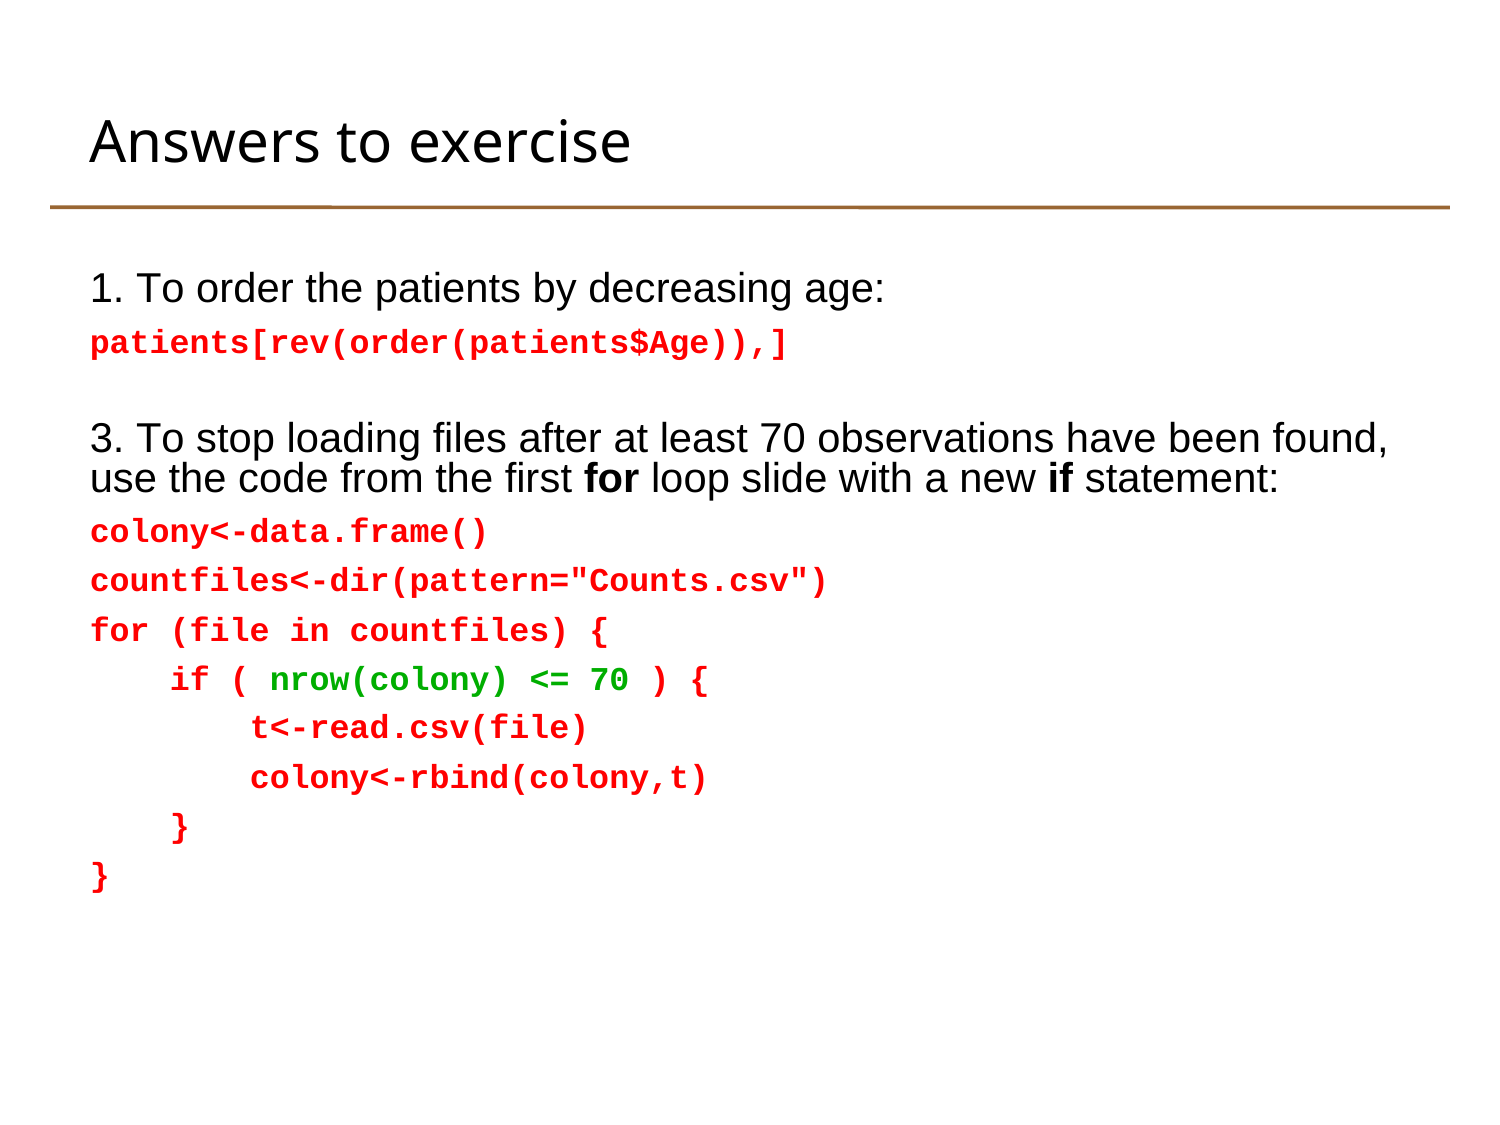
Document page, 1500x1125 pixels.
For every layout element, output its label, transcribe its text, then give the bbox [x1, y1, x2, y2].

text_box Answers to exercise [75, 44, 1425, 233]
text_box 1. To order the patients by decreasing age: patients[rev(order(patients$Age)),] 3. To stop loading files after at least 70 observations have been found, use the code from the first for loop slide with a new if statement: colony<-data.frame() countfiles<-dir(pattern="Counts.csv") for (file in countfiles) { if ( nrow(colony) <= 70 ) { t<-read.csv(file) colony<-rbind(colony,t) } } [75, 262, 1426, 1005]
